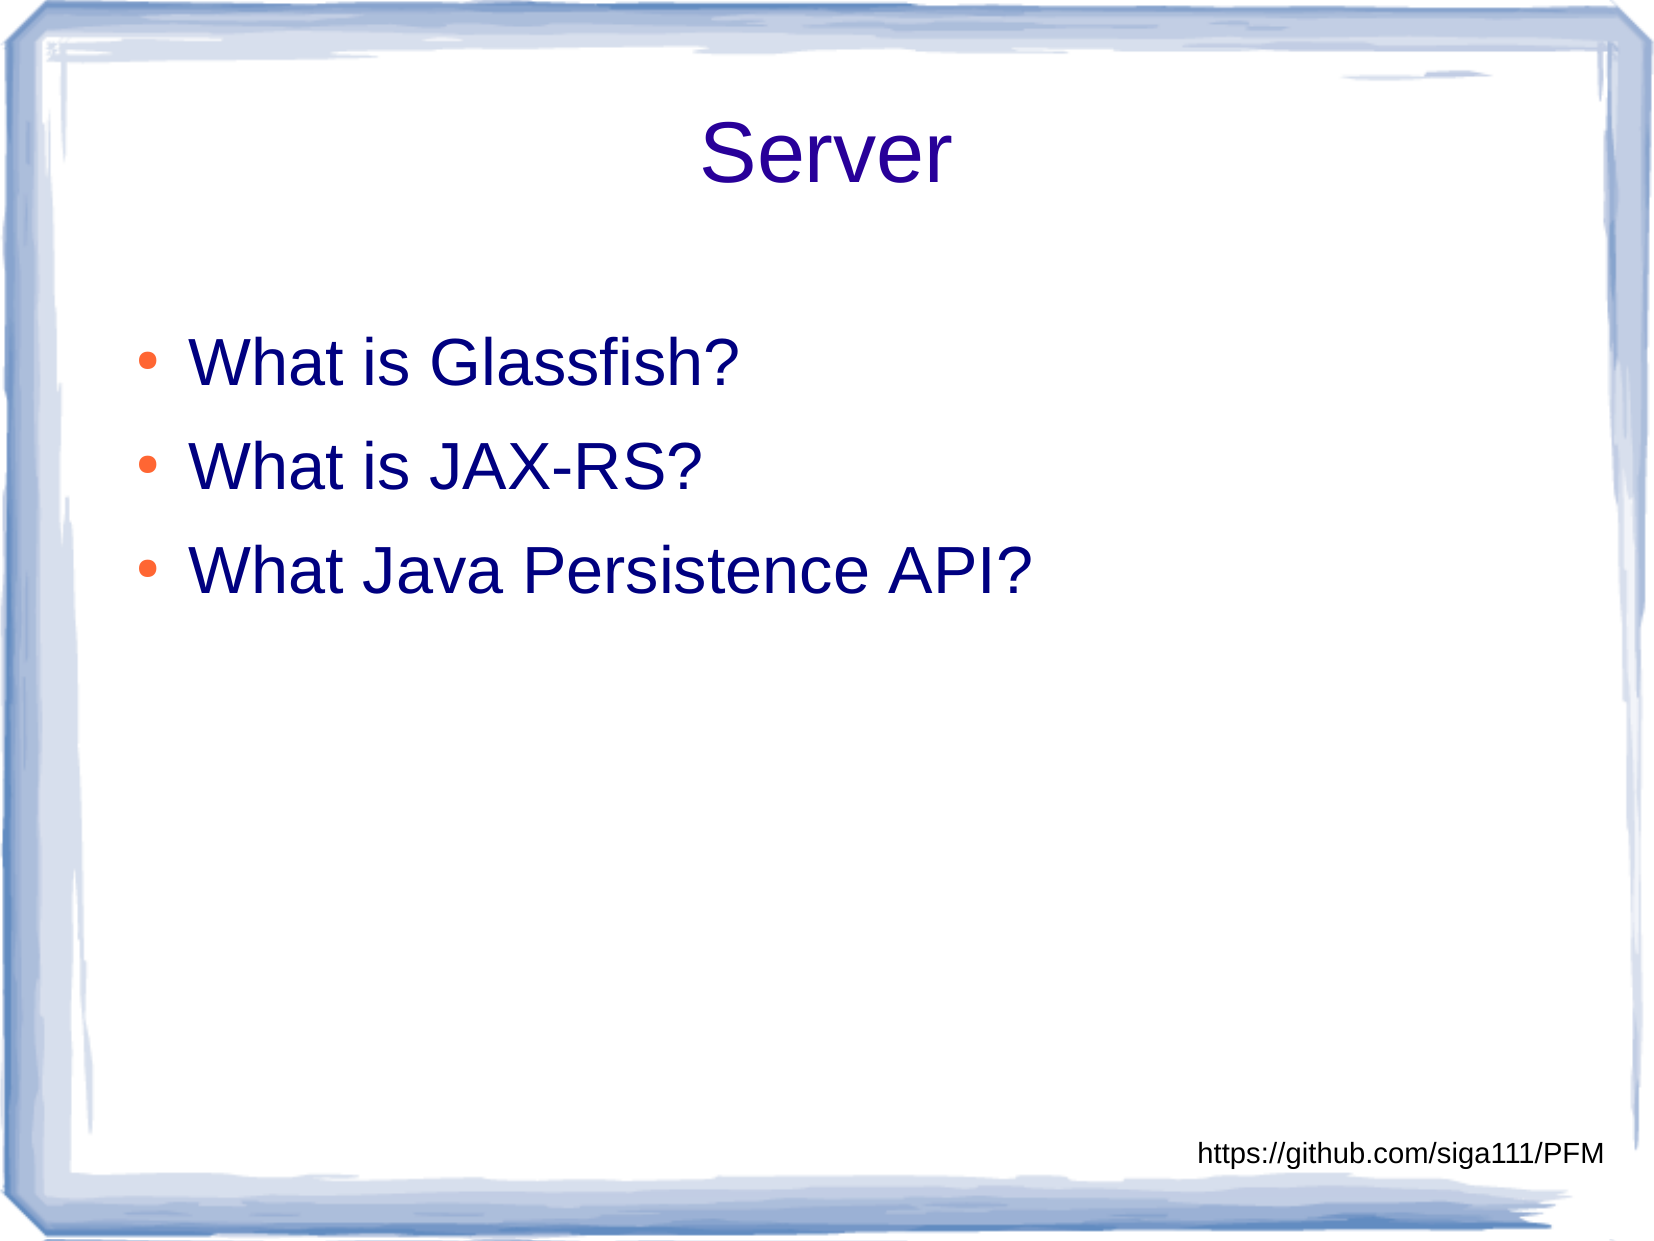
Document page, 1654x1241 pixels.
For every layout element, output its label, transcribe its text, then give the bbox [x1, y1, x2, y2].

picture [0, 0, 1654, 1241]
list What is Glassfish? What is JAX-RS? What Java Persistence API? [118, 324, 1571, 1045]
title Server [82, 49, 1571, 257]
